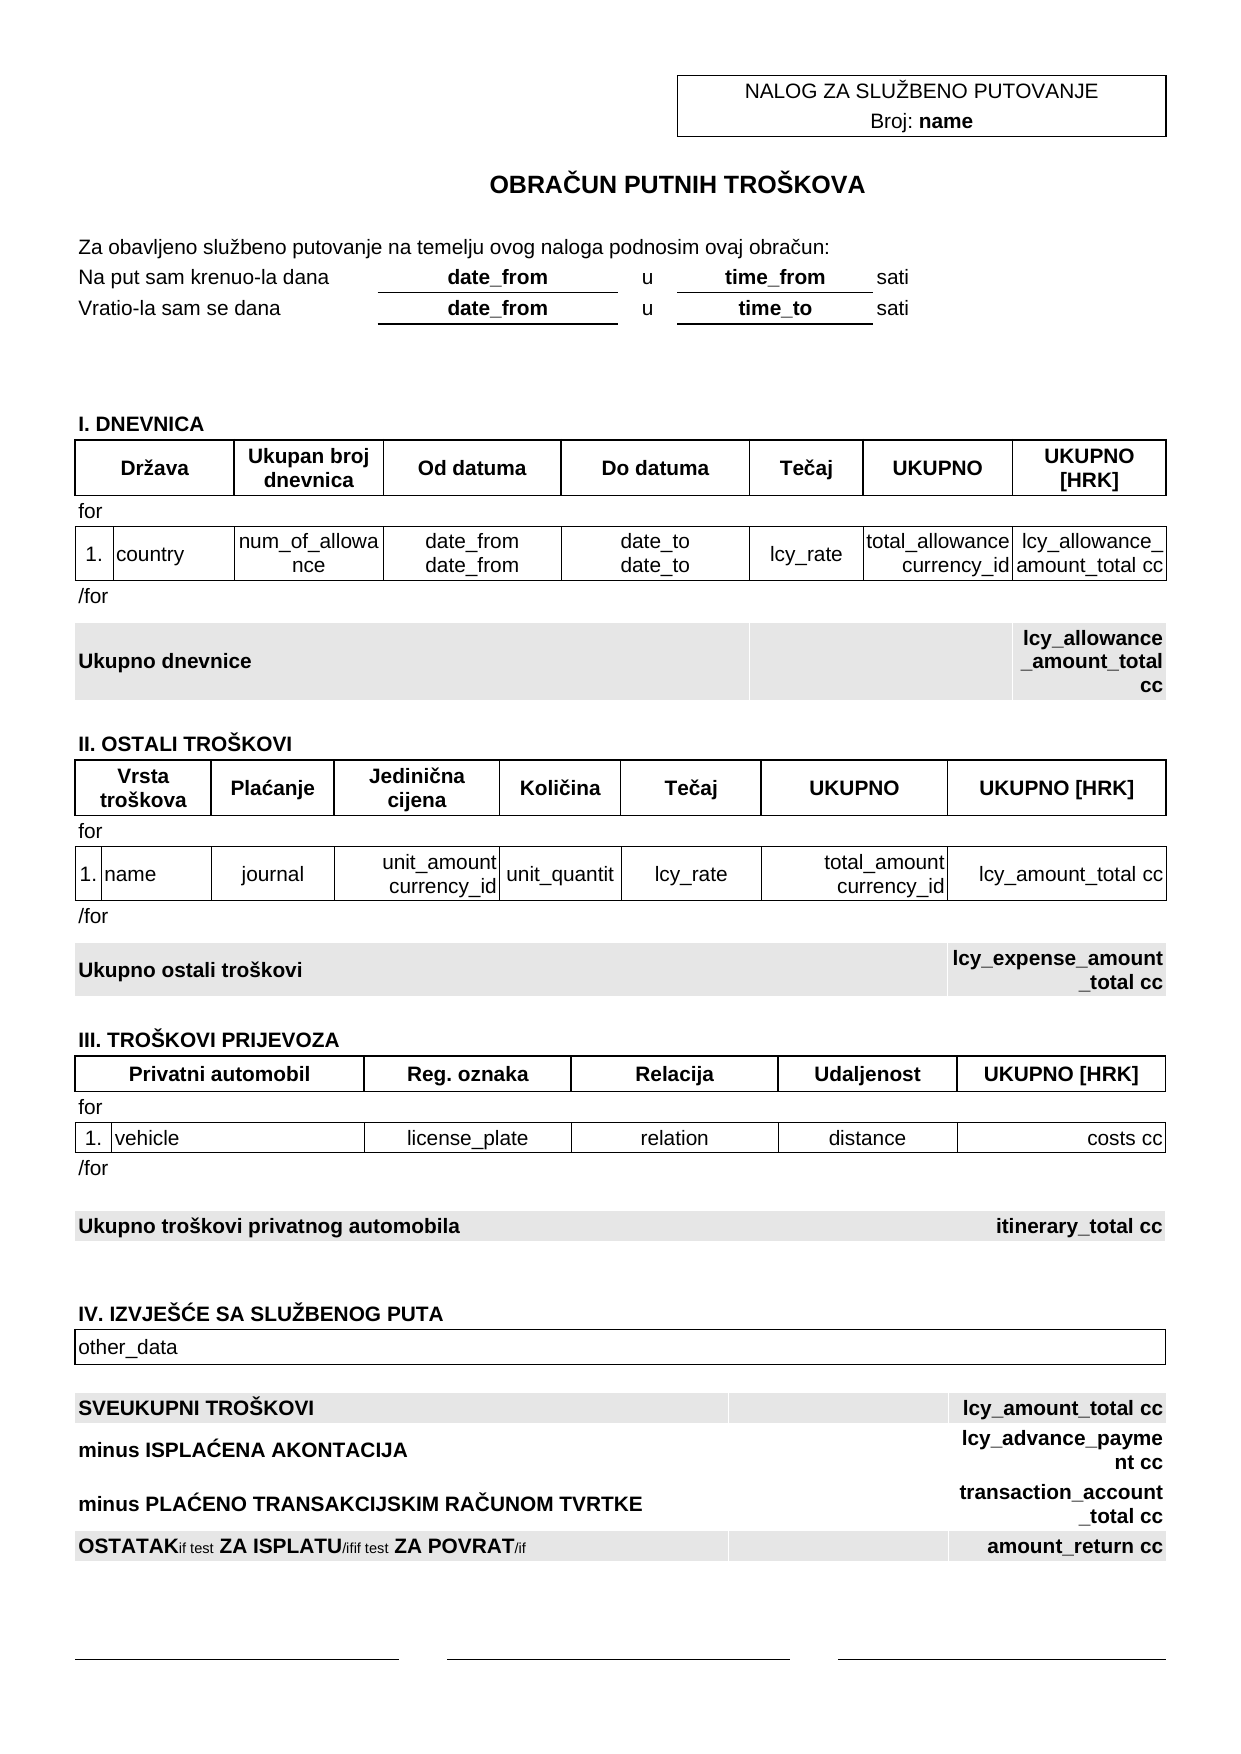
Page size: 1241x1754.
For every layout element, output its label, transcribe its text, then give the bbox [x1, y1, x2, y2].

table_cell date_from [378, 262, 618, 292]
table_cell journal [212, 847, 334, 900]
table_cell distance [779, 1123, 957, 1152]
table_header [75, 1590, 399, 1624]
table_header I. DNEVNICA [75, 409, 1166, 439]
table_cell UKUPNO [762, 761, 947, 815]
table_cell Plaćanje [212, 761, 333, 815]
table_cell date_to date_to [562, 527, 749, 580]
table_cell [75, 202, 378, 232]
table_cell [978, 232, 1166, 262]
table_cell Ukupno ostali troškovi [75, 943, 621, 996]
table_cell u [618, 292, 677, 323]
table_cell costs cc [958, 1123, 1165, 1152]
table_cell sati [873, 292, 977, 323]
table_cell itinerary_total cc [963, 1211, 1165, 1241]
table_cell Na put sam krenuo-la dana [75, 262, 378, 292]
table_cell [978, 323, 1166, 354]
table_cell [75, 106, 378, 136]
table_cell minus PLAĆENO TRANSAKCIJSKIM RAČUNOM TVRTKE [75, 1477, 728, 1531]
table_cell [978, 292, 1166, 323]
table_cell [399, 1624, 447, 1659]
table_cell [75, 323, 378, 354]
table_cell date_from [378, 293, 618, 323]
table_header [75, 75, 378, 106]
table_cell 1. [76, 1123, 111, 1152]
table_cell lcy_rate [750, 527, 863, 580]
table_header IV. IZVJEŠĆE SA SLUŽBENOG PUTA [75, 1299, 802, 1329]
table_cell Tečaj [750, 441, 862, 494]
table_header [618, 75, 677, 106]
table_header NALOG ZA SLUŽBENO PUTOVANJE [678, 76, 1165, 106]
table_cell [729, 1423, 948, 1477]
table_cell lcy_rate [622, 847, 761, 900]
table_cell OSTATAKif test ZA ISPLATU/ifif test ZA POVRAT/if [75, 1531, 728, 1561]
table_cell for [75, 1092, 802, 1122]
table_cell total_amount currency_id [762, 847, 947, 900]
table_header lcy_amount_total cc [949, 1393, 1166, 1423]
table_cell for [75, 816, 721, 846]
table_cell Tečaj [621, 761, 760, 815]
table_cell [750, 623, 863, 700]
table_cell [721, 816, 1166, 846]
table_cell [378, 323, 977, 354]
table_cell other_data [76, 1330, 1165, 1364]
table_cell [721, 901, 1166, 931]
table_cell Do datuma [562, 441, 749, 494]
table_cell [378, 106, 618, 136]
table_cell Količina [500, 761, 620, 815]
table_header [790, 1590, 838, 1624]
table_header III. TROŠKOVI PRIJEVOZA [75, 1025, 802, 1055]
table_cell time_from [677, 262, 873, 292]
table_cell UKUPNO [HRK] [1013, 441, 1165, 494]
table_cell [75, 610, 1166, 622]
table_cell [75, 354, 378, 385]
table_cell [378, 354, 618, 385]
table_cell [75, 167, 378, 202]
table_cell /for [75, 581, 1166, 610]
table_cell [378, 202, 618, 232]
table_cell [729, 1531, 948, 1561]
table_cell lcy_allowance_amount_total cc [1013, 527, 1166, 580]
table_cell Država [76, 441, 233, 494]
table_cell [978, 137, 1166, 167]
table_cell Privatni automobil [76, 1057, 363, 1091]
table_cell lcy_advance_payment cc [949, 1423, 1166, 1477]
table_cell [978, 167, 1166, 202]
table_cell unit_amount currency_id [335, 847, 499, 900]
table_cell Broj: name [678, 106, 1165, 136]
table_cell Reg. oznaka [365, 1057, 570, 1091]
table_cell [618, 354, 677, 385]
table_cell u [618, 262, 677, 292]
table_cell Vratio-la sam se dana [75, 292, 378, 323]
table_header SVEUKUPNI TROŠKOVI [75, 1393, 728, 1423]
table_cell [618, 106, 677, 136]
table_header [721, 729, 1166, 759]
table_cell for [75, 496, 1166, 526]
table_cell [619, 623, 749, 700]
table_cell [618, 136, 677, 167]
table_cell unit_quantit [500, 847, 621, 900]
table_header [729, 1393, 948, 1423]
table_cell minus ISPLAĆENA AKONTACIJA [75, 1423, 728, 1477]
table_header [838, 1590, 1166, 1624]
table_header [447, 1590, 789, 1624]
table_cell Od datuma [384, 441, 560, 494]
table_cell [802, 1092, 1165, 1122]
table_cell [978, 202, 1166, 232]
table_cell name [102, 847, 211, 900]
table_cell lcy_amount_total cc [948, 847, 1166, 900]
table_cell Za obavljeno službeno putovanje na temelju ovog naloga podnosim ovaj obračun: [75, 232, 977, 262]
table_cell UKUPNO [HRK] [958, 1057, 1165, 1091]
table_cell sati [873, 262, 977, 292]
table_cell country [114, 527, 234, 580]
table_cell /for [75, 1153, 802, 1182]
table_cell [802, 1183, 1165, 1211]
table_header II. OSTALI TROŠKOVI [75, 729, 721, 759]
table_cell date_from date_from [384, 527, 561, 580]
table_cell [761, 943, 947, 996]
table_cell [677, 202, 977, 232]
table_cell [978, 262, 1166, 292]
table_cell [618, 202, 677, 232]
table_cell [978, 354, 1166, 385]
table_cell OBRAČUN PUTNIH TROŠKOVA [378, 167, 977, 202]
table_cell Ukupno troškovi privatnog automobila [75, 1211, 778, 1241]
table_cell [621, 943, 761, 996]
table_cell /for [75, 901, 721, 931]
table_cell [75, 1624, 399, 1659]
table_cell total_allowance currency_id [864, 527, 1012, 580]
table_header [399, 1590, 447, 1624]
table_cell 1. [76, 527, 113, 580]
table_cell [721, 931, 1166, 942]
table_header [378, 75, 618, 106]
table_cell Ukupno dnevnice [75, 623, 561, 700]
table_cell Ukupan broj dnevnica [235, 441, 383, 494]
table_header [802, 1299, 1165, 1329]
table_cell [729, 1477, 948, 1531]
table_cell time_to [677, 293, 873, 323]
table_cell Jedinična cijena [335, 761, 499, 815]
table_cell Vrsta troškova [76, 761, 210, 815]
table_cell Udaljenost [779, 1057, 956, 1091]
table_cell [677, 354, 977, 385]
table_cell [790, 1624, 838, 1659]
table_cell [75, 136, 378, 167]
table_cell [75, 1183, 802, 1211]
table_cell lcy_expense_amount_total cc [948, 943, 1166, 996]
table_cell [75, 931, 721, 942]
table_cell license_plate [365, 1123, 571, 1152]
table_cell num_of_allowance [235, 527, 383, 580]
table_cell vehicle [112, 1123, 364, 1152]
table_cell transaction_account_total cc [949, 1477, 1166, 1531]
table_cell [838, 1624, 1166, 1659]
table_cell Relacija [572, 1057, 777, 1091]
table_cell amount_return cc [949, 1531, 1166, 1561]
table_cell [378, 136, 618, 167]
table_cell UKUPNO [864, 441, 1012, 494]
table_cell [778, 1211, 957, 1241]
table_cell [561, 623, 619, 700]
table_cell lcy_allowance_amount_total cc [1013, 623, 1166, 700]
table_cell [802, 1153, 1165, 1182]
table_cell [863, 623, 1012, 700]
table_cell UKUPNO [HRK] [948, 761, 1165, 815]
table_cell [677, 137, 977, 167]
table_cell [957, 1211, 963, 1241]
table_header [802, 1025, 1165, 1055]
table_cell relation [572, 1123, 778, 1152]
table_cell 1. [76, 847, 101, 900]
table_cell [447, 1624, 789, 1659]
